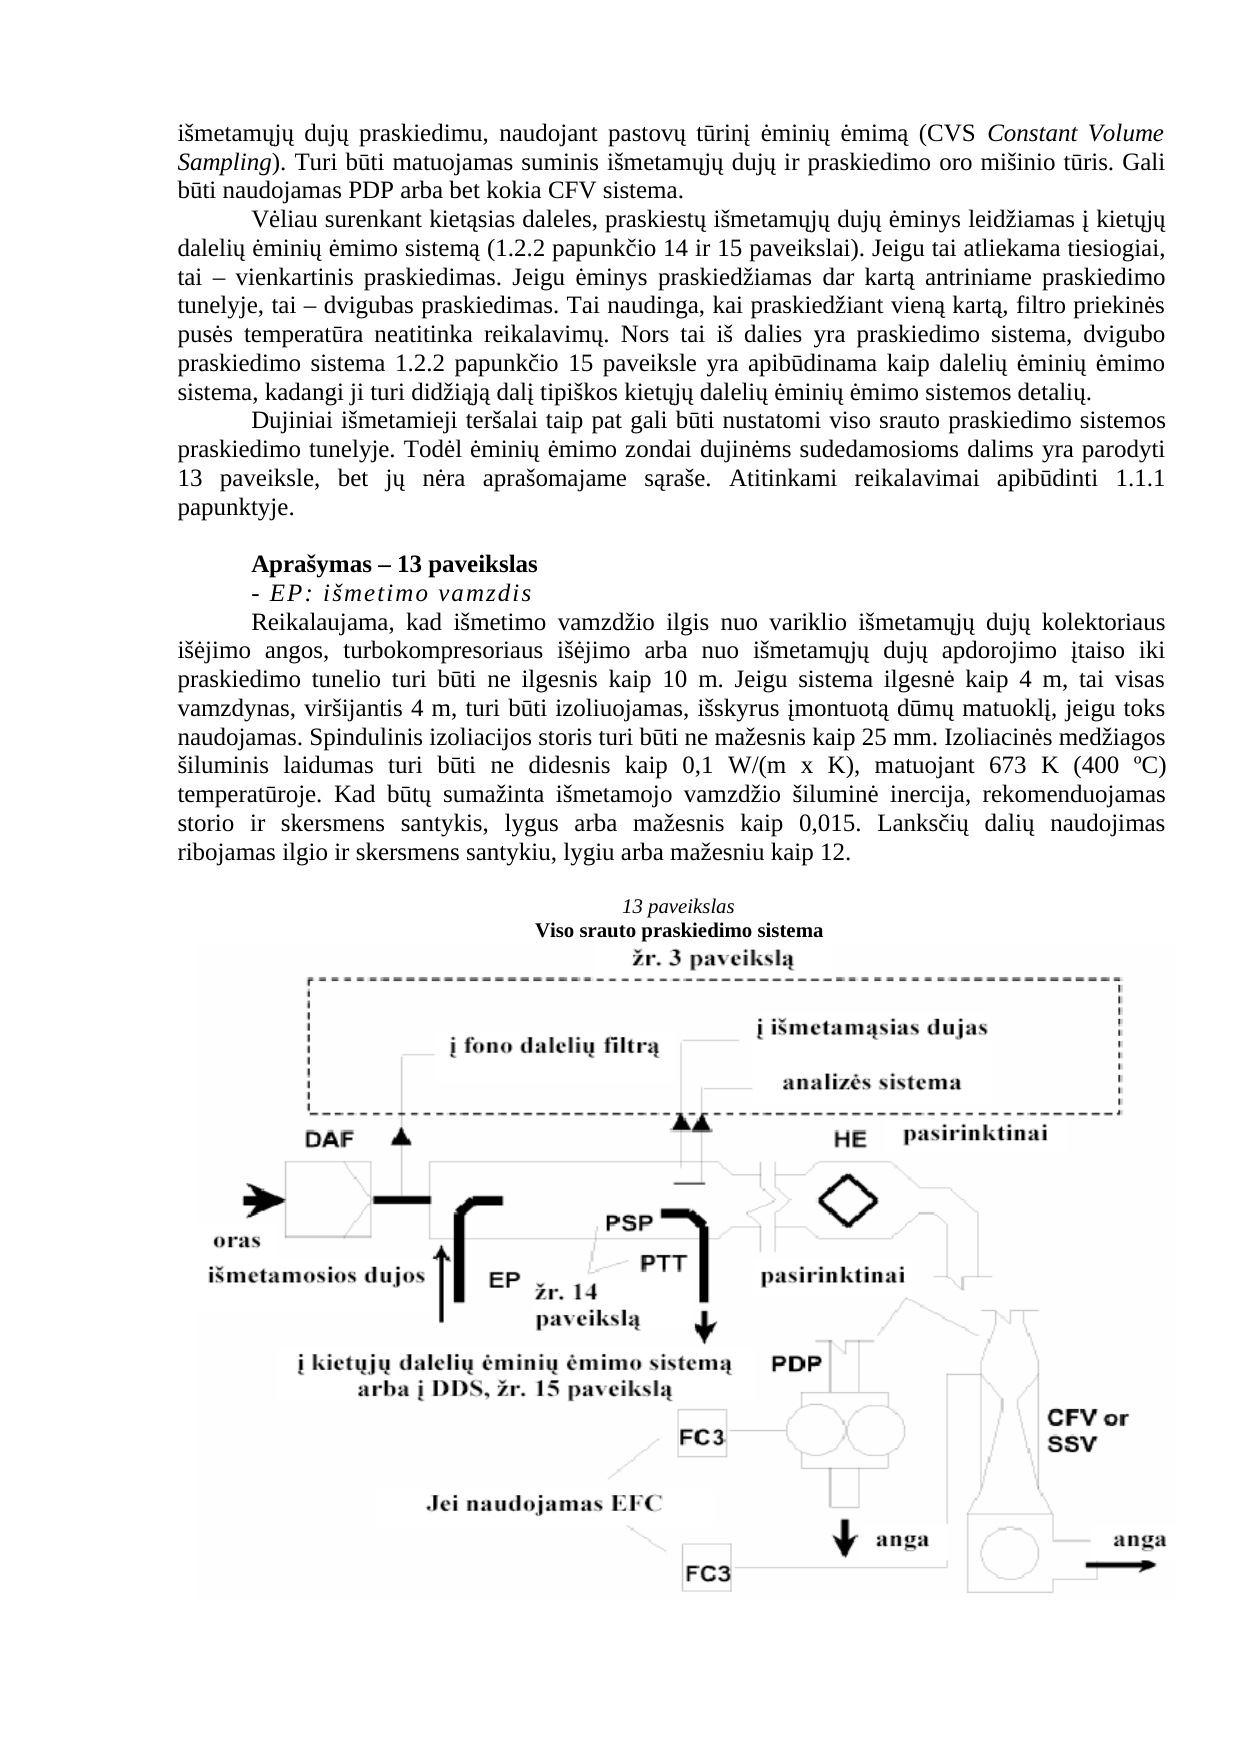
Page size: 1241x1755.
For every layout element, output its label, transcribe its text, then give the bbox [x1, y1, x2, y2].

text Aprašymas – 13 paveikslas [177, 549, 1166, 578]
text - EP: išmetimo vamzdis [177, 578, 1166, 607]
text Dujiniai išmetamieji teršalai taip pat gali būti nustatomi viso srauto praskiedimo sistemos praskiedimo tunelyje. Todėl ėminių ėmimo zondai dujinėms sudedamosioms dalims yra parodyti 13 paveiksle, bet jų nėra aprašomajame sąraše. Atitinkami reikalavimai apibūdinti 1.1.1 papunktyje. [177, 406, 1166, 521]
text Reikalaujama, kad išmetimo vamzdžio ilgis nuo variklio išmetamųjų dujų kolektoriaus išėjimo angos, turbokompresoriaus išėjimo arba nuo išmetamųjų dujų apdorojimo įtaiso iki praskiedimo tunelio turi būti ne ilgesnis kaip 10 m. Jeigu sistema ilgesnė kaip 4 m, tai visas vamzdynas, viršijantis 4 m, turi būti izoliuojamas, išskyrus įmontuotą dūmų matuoklį, jeigu toks naudojamas. Spindulinis izoliacijos storis turi būti ne mažesnis kaip 25 mm. Izoliacinės medžiagos šiluminis laidumas turi būti ne didesnis kaip 0,1 W/(m x K), matuojant 673 K (400 ºC) temperatūroje. Kad būtų sumažinta išmetamojo vamzdžio šiluminė inercija, rekomenduojamas storio ir skersmens santykis, lygus arba mažesnis kaip 0,015. Lanksčių dalių naudojimas ribojamas ilgio ir skersmens santykiu, lygiu arba mažesniu kaip 12. [177, 607, 1166, 866]
text išmetamųjų dujų praskiedimu, naudojant pastovų tūrinį ėminių ėmimą (CVS Constant Volume Sampling). Turi būti matuojamas suminis išmetamųjų dujų ir praskiedimo oro mišinio tūris. Gali būti naudojamas PDP arba bet kokia CFV sistema. [177, 118, 1166, 204]
table_cell [177, 943, 188, 1600]
table_cell [1176, 943, 1181, 1600]
table_header 13 paveikslas Viso srauto praskiedimo sistema [177, 894, 1181, 942]
text Vėliau surenkant kietąsias daleles, praskiestų išmetamųjų dujų ėminys leidžiamas į kietųjų dalelių ėminių ėmimo sistemą (1.2.2 papunkčio 14 ir 15 paveikslai). Jeigu tai atliekama tiesiogiai, tai – vienkartinis praskiedimas. Jeigu ėminys praskiedžiamas dar kartą antriniame praskiedimo tunelyje, tai – dvigubas praskiedimas. Tai naudinga, kai praskiedžiant vieną kartą, filtro priekinės pusės temperatūra neatitinka reikalavimų. Nors tai iš dalies yra praskiedimo sistema, dvigubo praskiedimo sistema 1.2.2 papunkčio 15 paveiksle yra apibūdinama kaip dalelių ėminių ėmimo sistema, kadangi ji turi didžiąją dalį tipiškos kietųjų dalelių ėminių ėmimo sistemos detalių. [177, 204, 1166, 406]
